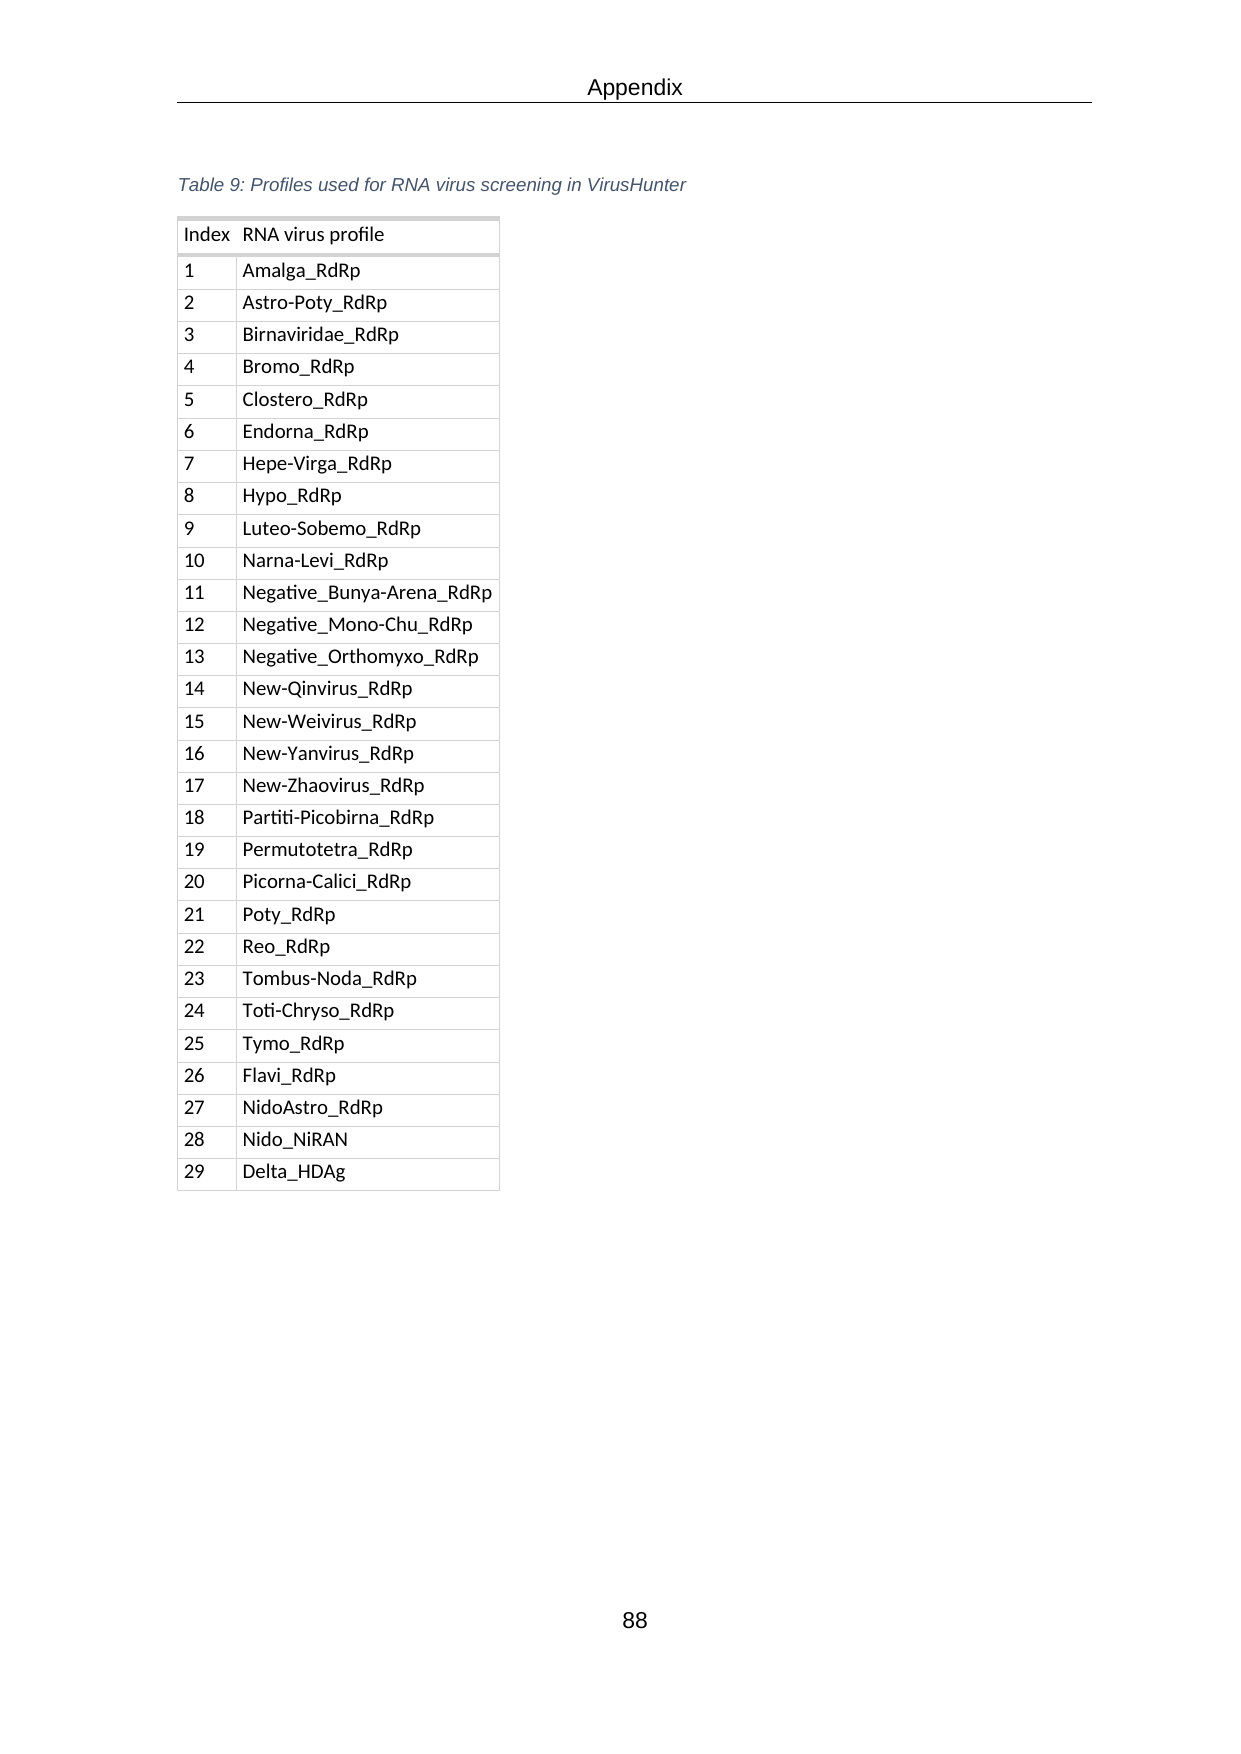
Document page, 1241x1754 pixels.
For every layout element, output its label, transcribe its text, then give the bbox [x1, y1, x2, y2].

table_cell 18 [178, 805, 236, 836]
table_cell 17 [178, 773, 236, 804]
table_cell NidoAstro_RdRp [237, 1095, 499, 1126]
table_cell 1 [178, 257, 236, 289]
table_cell New-Qinvirus_RdRp [237, 676, 499, 707]
table_cell 26 [178, 1063, 236, 1093]
table_cell Amalga_RdRp [237, 257, 499, 289]
table_cell 23 [178, 966, 236, 997]
table_cell Astro-Poty_RdRp [237, 290, 499, 321]
table_cell 14 [178, 676, 236, 707]
table_cell 7 [178, 451, 236, 482]
table_cell 22 [178, 934, 236, 965]
table_cell 13 [178, 644, 236, 675]
table_cell Delta_HDAg [237, 1159, 499, 1190]
table_cell Picorna-Calici_RdRp [237, 869, 499, 900]
table_cell 25 [178, 1030, 236, 1061]
table_cell New-Weivirus_RdRp [237, 708, 499, 739]
table_cell 6 [178, 419, 236, 450]
table_cell Tymo_RdRp [237, 1030, 499, 1061]
table_cell Reo_RdRp [237, 934, 499, 965]
table_cell Poty_RdRp [237, 901, 499, 933]
table_cell Clostero_RdRp [237, 386, 499, 418]
table_cell Narna-Levi_RdRp [237, 548, 499, 578]
table_cell Negative_Bunya-Arena_RdRp [237, 580, 499, 611]
table_header Index [178, 221, 236, 252]
table_cell 3 [178, 322, 236, 353]
table_cell Tombus-Noda_RdRp [237, 966, 499, 997]
table_cell Permutotetra_RdRp [237, 837, 499, 868]
table_cell Endorna_RdRp [237, 419, 499, 450]
table_cell 29 [178, 1159, 236, 1190]
table_cell Hepe-Virga_RdRp [237, 451, 499, 482]
table_cell 8 [178, 483, 236, 514]
table_cell New-Zhaovirus_RdRp [237, 773, 499, 804]
table_cell 20 [178, 869, 236, 900]
table_cell Hypo_RdRp [237, 483, 499, 514]
table_cell 5 [178, 386, 236, 418]
table_cell 12 [178, 612, 236, 643]
table_cell 2 [178, 290, 236, 321]
table_cell 15 [178, 708, 236, 739]
table_cell Bromo_RdRp [237, 354, 499, 385]
text Table 9: Profiles used for RNA virus screening in VirusHunter [177, 174, 1092, 195]
table_header RNA virus profile [236, 221, 499, 252]
table_cell 28 [178, 1127, 236, 1158]
table_cell Flavi_RdRp [237, 1063, 499, 1093]
table_cell 27 [178, 1095, 236, 1126]
table_cell 9 [178, 515, 236, 546]
table_cell Toti-Chryso_RdRp [237, 998, 499, 1029]
table_cell Partiti-Picobirna_RdRp [237, 805, 499, 836]
table_cell Negative_Mono-Chu_RdRp [237, 612, 499, 643]
table_cell Nido_NiRAN [237, 1127, 499, 1158]
table_cell 21 [178, 901, 236, 933]
table_cell Negative_Orthomyxo_RdRp [237, 644, 499, 675]
table_cell 16 [178, 741, 236, 772]
table_cell Birnaviridae_RdRp [237, 322, 499, 353]
table_cell 19 [178, 837, 236, 868]
table_cell 4 [178, 354, 236, 385]
table_cell New-Yanvirus_RdRp [237, 741, 499, 772]
table_cell 11 [178, 580, 236, 611]
table_cell 10 [178, 548, 236, 578]
table_cell Luteo-Sobemo_RdRp [237, 515, 499, 546]
table_cell 24 [178, 998, 236, 1029]
